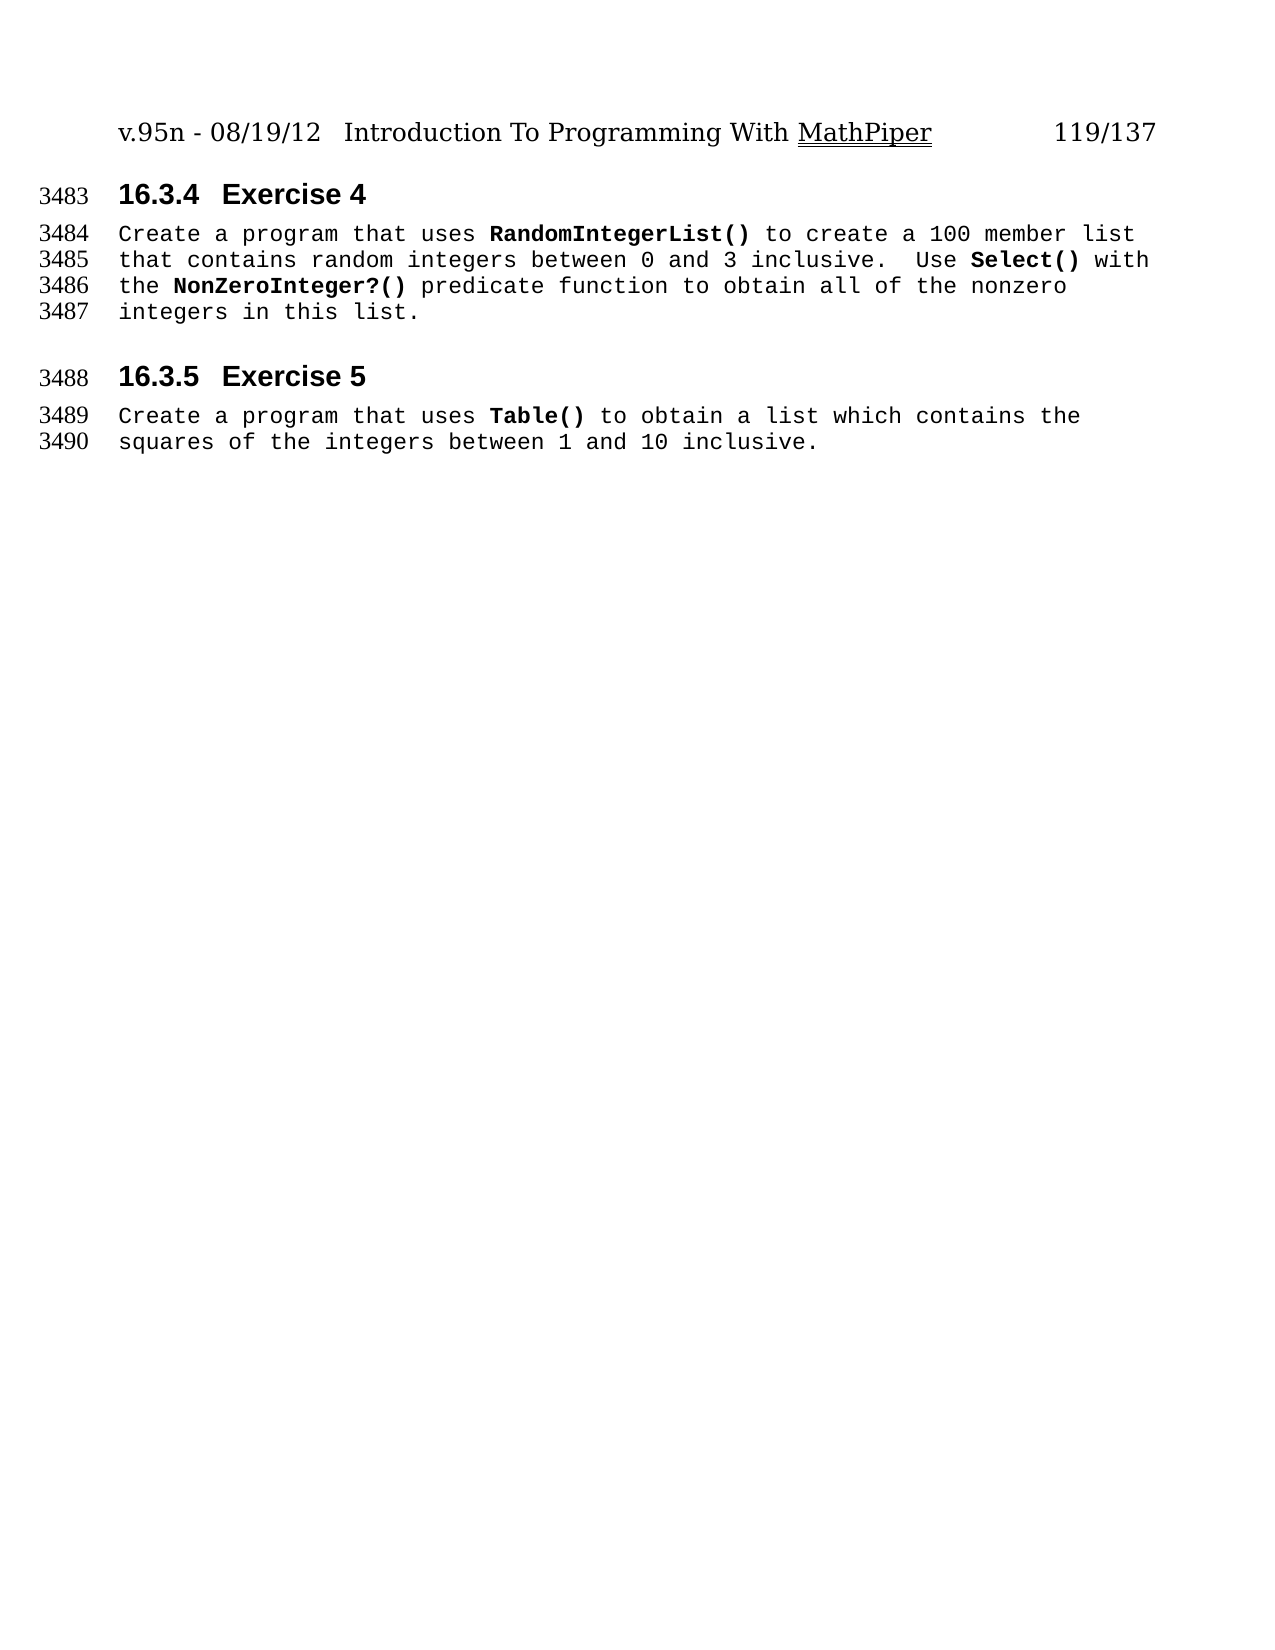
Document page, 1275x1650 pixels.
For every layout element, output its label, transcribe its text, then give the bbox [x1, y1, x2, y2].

text Create a program that uses Table() to obtain a list which contains the squares of the integers between 1 and 10 inclusive. [118, 404, 1157, 456]
text Create a program that uses RandomIntegerList() to create a 100 member list that contains random integers between 0 and 3 inclusive. Use Select() with the NonZeroInteger?() predicate function to obtain all of the nonzero integers in this list. [118, 222, 1157, 326]
subtitle Exercise 4 [118, 177, 1157, 210]
subtitle Exercise 5 [118, 359, 1157, 393]
